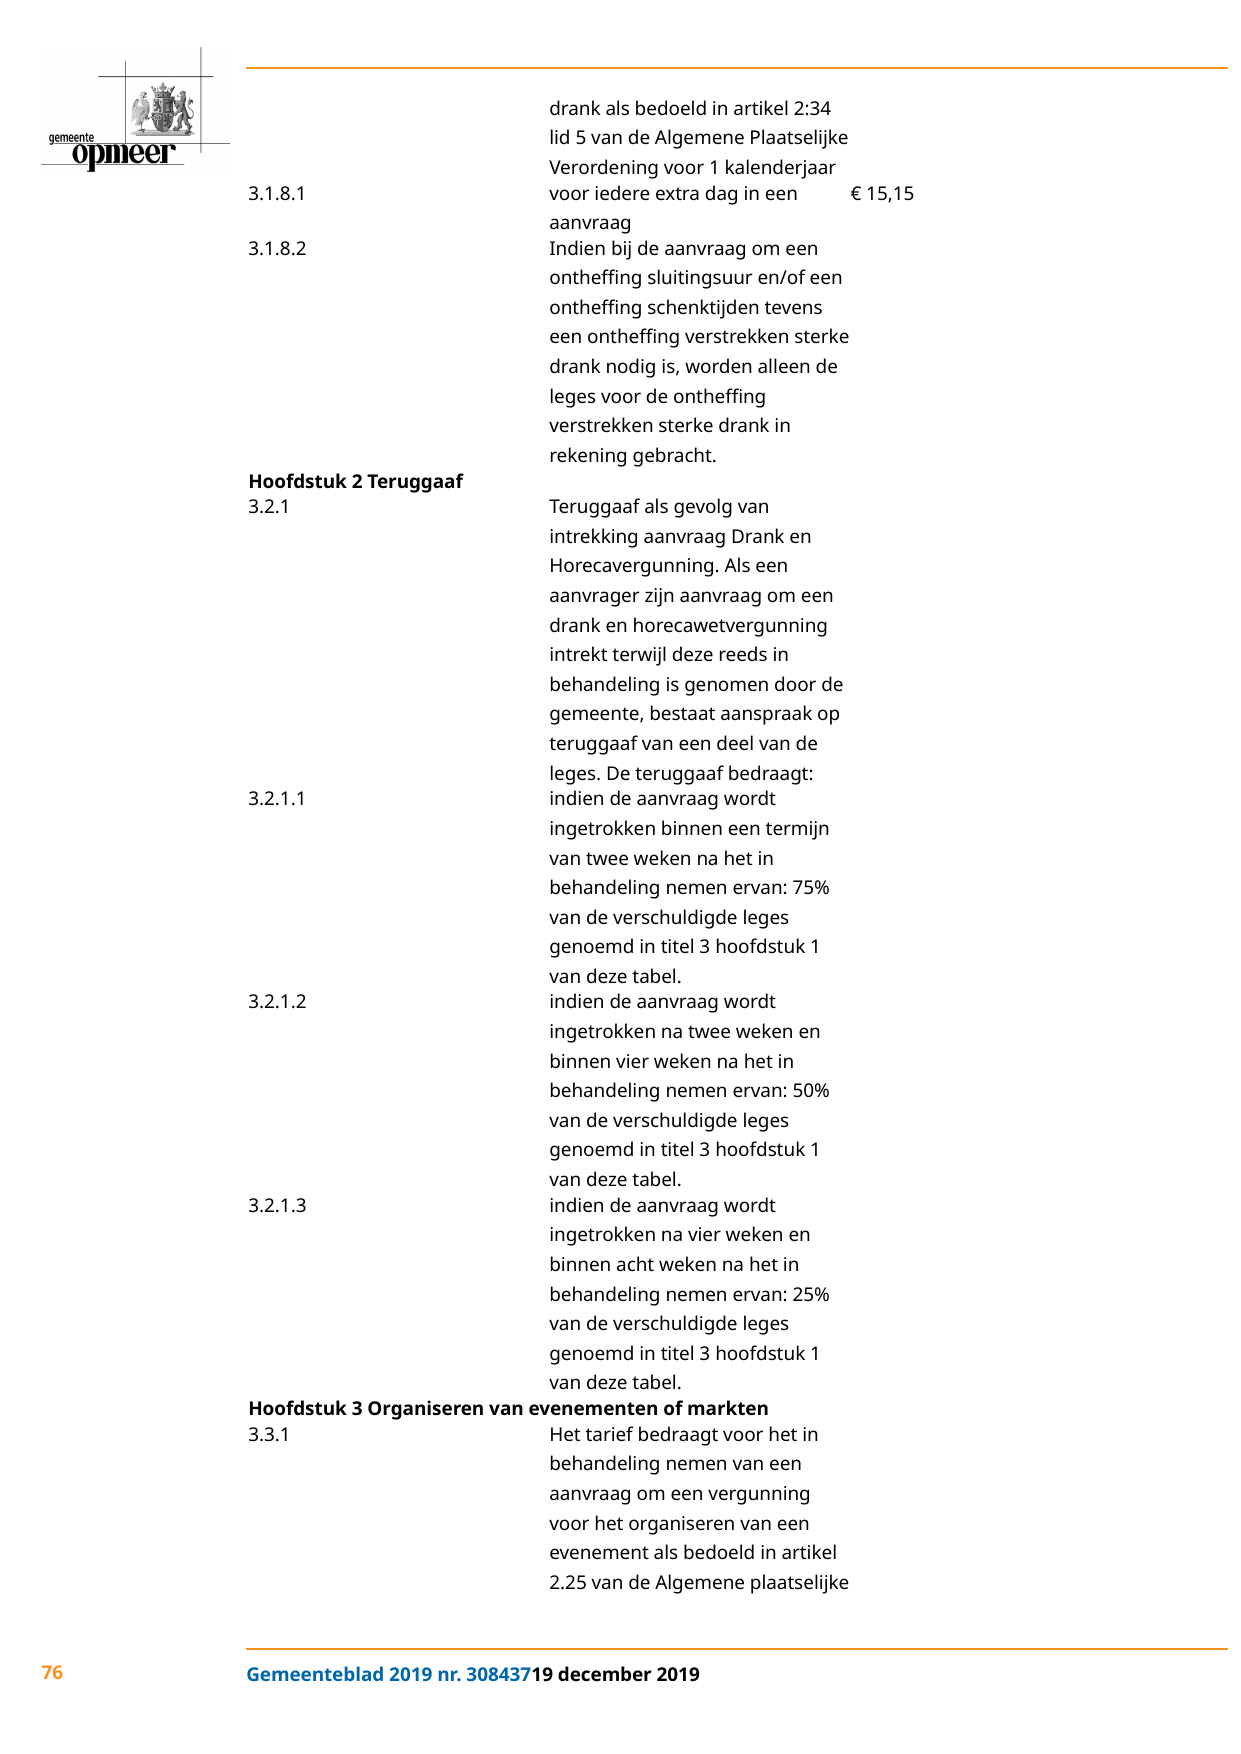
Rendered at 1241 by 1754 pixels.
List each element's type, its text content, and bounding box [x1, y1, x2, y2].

table_cell Hoofdstuk 2 Teruggaaf [248, 468, 1152, 493]
table_cell 3.2.1.1 [248, 786, 549, 989]
table_cell voor iedere extra dag in een aanvraag [549, 180, 850, 235]
table_cell [850, 989, 1152, 1192]
table_cell drank als bedoeld in artikel 2:34 lid 5 van de Algemene Plaatselijke Verordening voor 1 kalenderjaar [549, 95, 850, 180]
table_cell 3.2.1.2 [248, 989, 549, 1192]
table_cell [850, 95, 1152, 180]
table_cell 3.1.8.2 [248, 235, 549, 468]
table_cell Teruggaaf als gevolg van intrekking aanvraag Drank en Horecavergunning. Als een aanvrager zijn aanvraag om een drank en horecawetvergunning intrekt terwijl deze reeds in behandeling is genomen door de gemeente, bestaat aanspraak op teruggaaf van een deel van de leges. De teruggaaf bedraagt: [549, 494, 850, 786]
table_cell 3.2.1.3 [248, 1192, 549, 1395]
table_cell Het tarief bedraagt voor het in behandeling nemen van een aanvraag om een vergunning voor het organiseren van een evenement als bedoeld in artikel 2.25 van de Algemene plaatselijke [549, 1421, 850, 1594]
table_cell [850, 1192, 1152, 1395]
table_cell indien de aanvraag wordt ingetrokken na twee weken en binnen vier weken na het in behandeling nemen ervan: 50% van de verschuldigde leges genoemd in titel 3 hoofdstuk 1 van deze tabel. [549, 989, 850, 1192]
picture [41, 47, 231, 172]
table_cell [850, 786, 1152, 989]
table_cell [850, 1421, 1152, 1594]
table_cell 3.1.8.1 [248, 180, 549, 235]
table_cell [850, 494, 1152, 786]
table_cell indien de aanvraag wordt ingetrokken na vier weken en binnen acht weken na het in behandeling nemen ervan: 25% van de verschuldigde leges genoemd in titel 3 hoofdstuk 1 van deze tabel. [549, 1192, 850, 1395]
table_cell [248, 95, 549, 180]
table_cell 3.2.1 [248, 494, 549, 786]
table_cell Indien bij de aanvraag om een ontheffing sluitingsuur en/of een ontheffing schenktijden tevens een ontheffing verstrekken sterke drank nodig is, worden alleen de leges voor de ontheffing verstrekken sterke drank in rekening gebracht. [549, 235, 850, 468]
table_cell Hoofdstuk 3 Organiseren van evenementen of markten [248, 1395, 1152, 1421]
table_cell [850, 235, 1152, 468]
table_cell € 15,15 [850, 180, 1152, 235]
table_cell 3.3.1 [248, 1421, 549, 1594]
table_cell indien de aanvraag wordt ingetrokken binnen een termijn van twee weken na het in behandeling nemen ervan: 75% van de verschuldigde leges genoemd in titel 3 hoofdstuk 1 van deze tabel. [549, 786, 850, 989]
